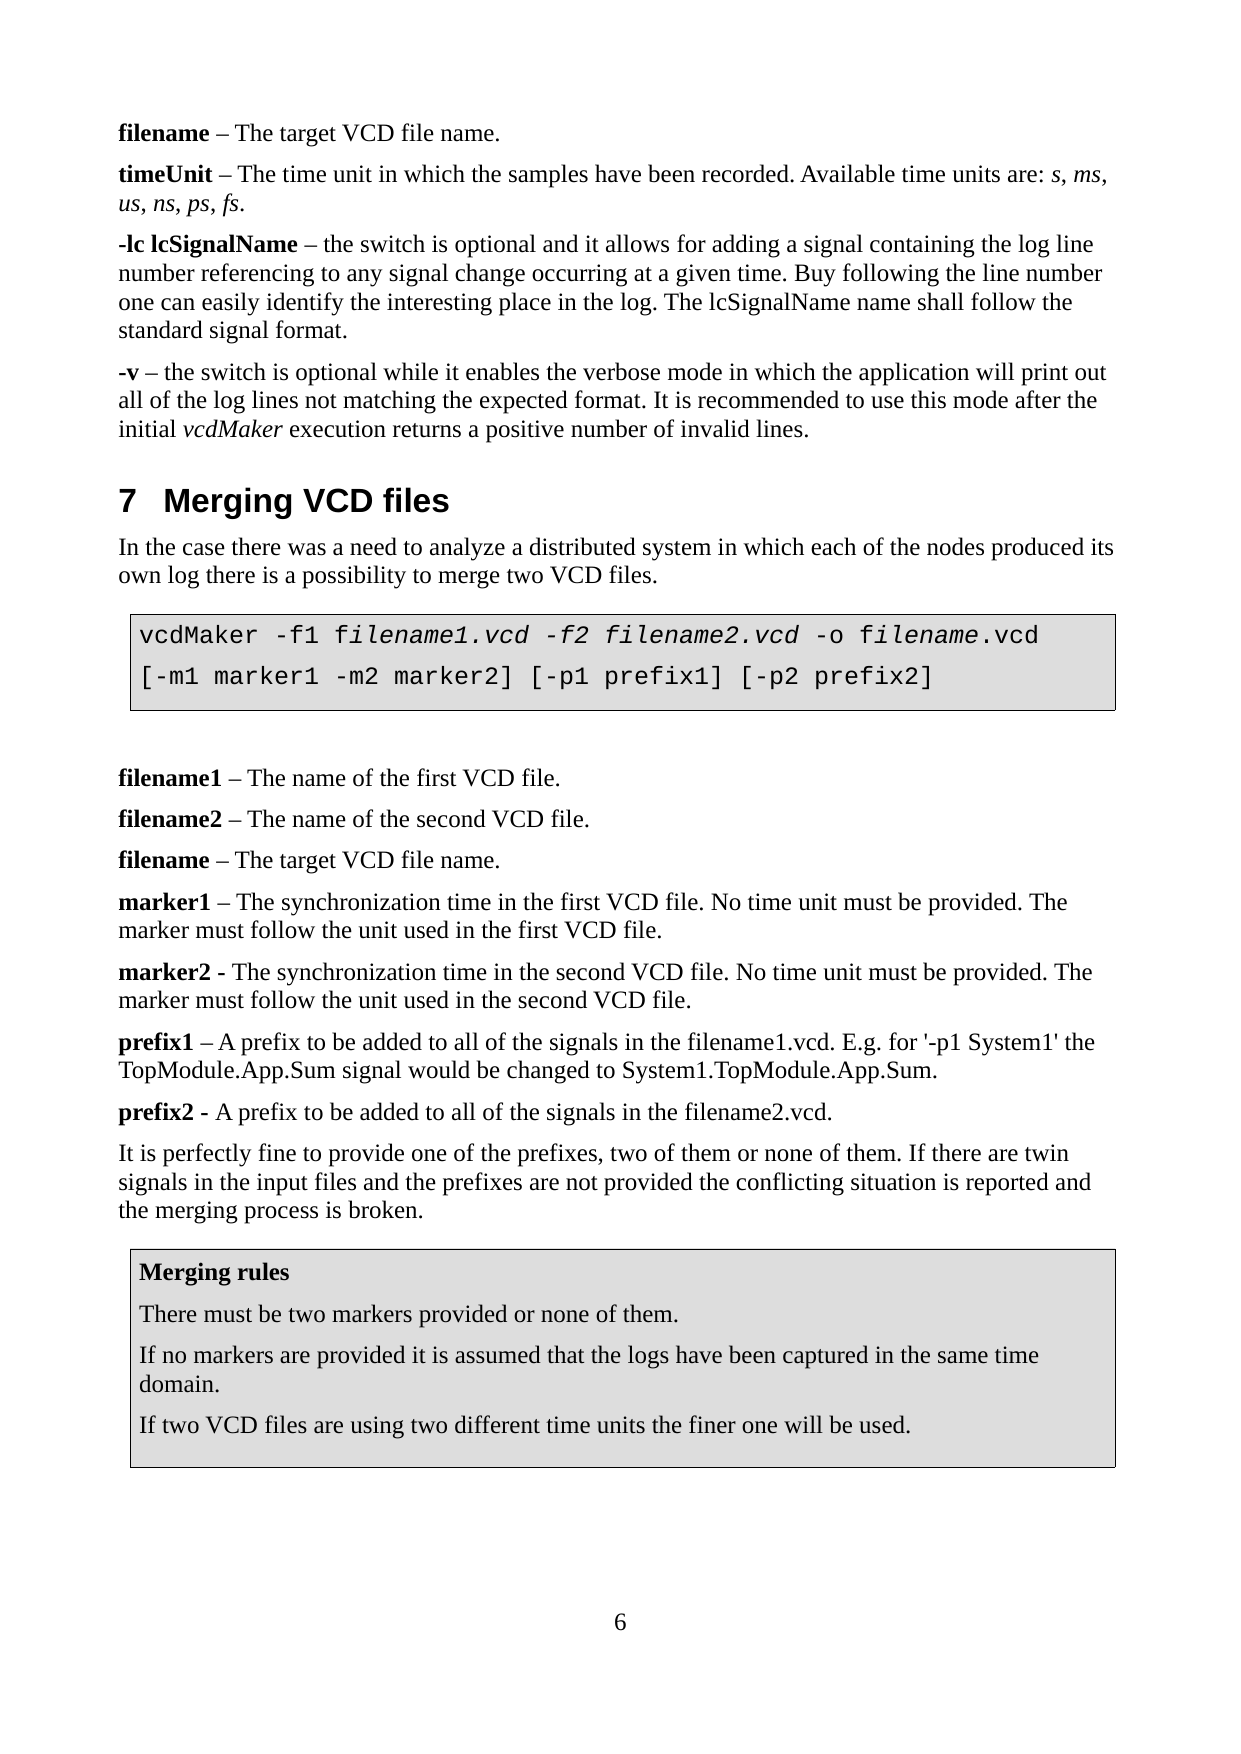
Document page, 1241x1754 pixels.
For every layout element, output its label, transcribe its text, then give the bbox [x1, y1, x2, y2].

text filename2 – The name of the second VCD file. [118, 804, 1122, 833]
text timeUnit – The time unit in which the samples have been recorded. Available time units are: s, ms, us, ns, ps, fs. [118, 159, 1122, 217]
text marker2 - The synchronization time in the second VCD file. No time unit must be provided. The marker must follow the unit used in the second VCD file. [118, 957, 1122, 1014]
subtitle Merging VCD files [118, 481, 1122, 519]
text If two VCD files are using two different time units the finer one will be used. [139, 1410, 1106, 1439]
text filename – The target VCD file name. [118, 118, 1122, 147]
text prefix1 – A prefix to be added to all of the signals in the filename1.vcd. E.g. for '-p1 System1' the TopModule.App.Sum signal would be changed to System1.TopModule.App.Sum. [118, 1027, 1122, 1084]
text vcdMaker -f1 filename1.vcd -f2 filename2.vcd -o filename.vcd [139, 623, 1106, 651]
text In the case there was a need to analyze a distributed system in which each of the nodes produced its own log there is a possibility to merge two VCD files. [118, 532, 1122, 589]
text marker1 – The synchronization time in the first VCD file. No time unit must be provided. The marker must follow the unit used in the first VCD file. [118, 887, 1122, 944]
text prefix2 - A prefix to be added to all of the signals in the filename2.vcd. [118, 1097, 1122, 1125]
text It is perfectly fine to provide one of the prefixes, two of them or none of them. If there are twin signals in the input files and the prefixes are not provided the conflicting situation is reported and the merging process is broken. [118, 1138, 1122, 1224]
text If no markers are provided it is assumed that the logs have been captured in the same time domain. [139, 1340, 1106, 1397]
text filename – The target VCD file name. [118, 845, 1122, 874]
text Merging rules [139, 1257, 1106, 1286]
text [-m1 marker1 -m2 marker2] [-p1 prefix1] [-p2 prefix2] [139, 663, 1106, 692]
text There must be two markers provided or none of them. [139, 1299, 1106, 1327]
text -lc lcSignalName – the switch is optional and it allows for adding a signal containing the log line number referencing to any signal change occurring at a given time. Buy following the line number one can easily identify the interesting place in the log. The lcSignalName name shall follow the standard signal format. [118, 229, 1122, 344]
text -v – the switch is optional while it enables the verbose mode in which the application will print out all of the log lines not matching the expected format. It is recommended to use this mode after the initial vcdMaker execution returns a positive number of invalid lines. [118, 357, 1122, 443]
text filename1 – The name of the first VCD file. [118, 763, 1122, 792]
